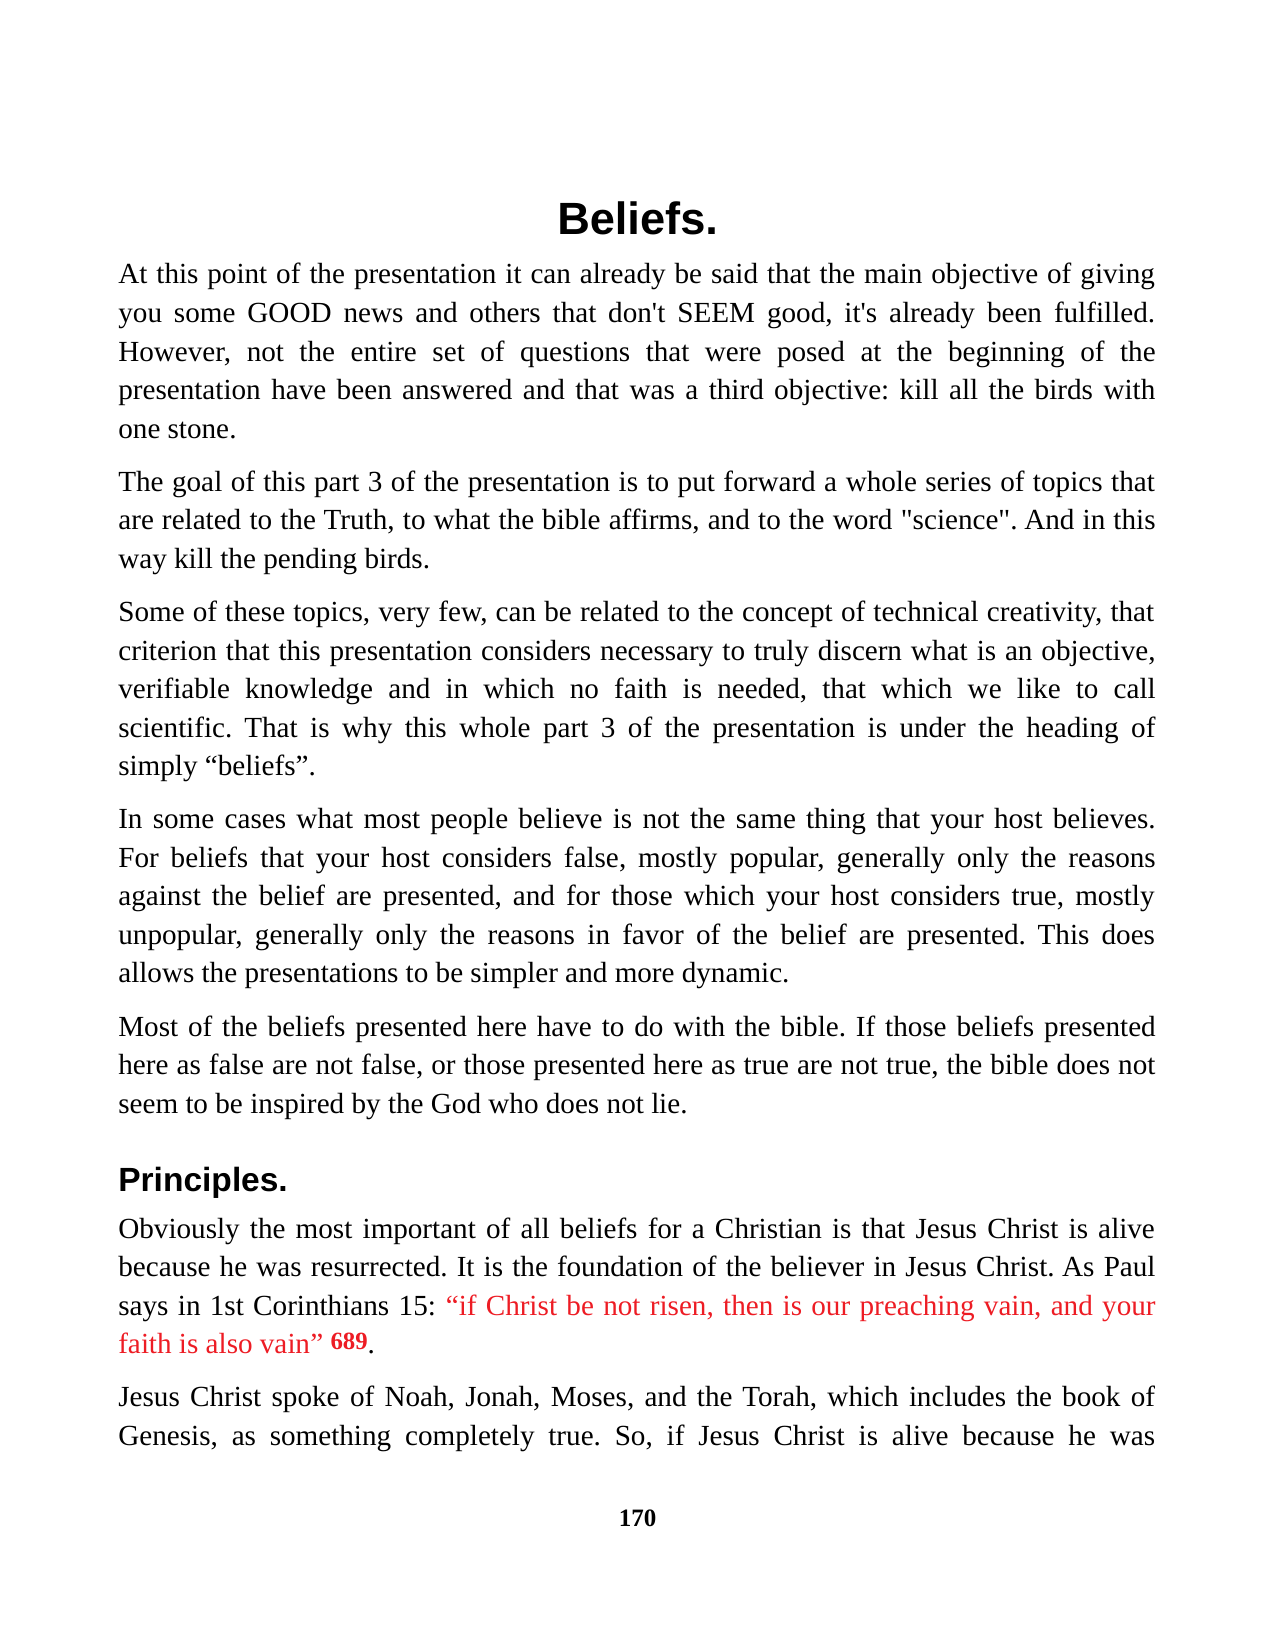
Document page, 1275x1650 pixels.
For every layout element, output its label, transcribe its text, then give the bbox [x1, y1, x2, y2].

text Jesus Christ spoke of Noah, Jonah, Moses, and the Torah, which includes the book of Genesis, as something completely true. So, if Jesus Christ is alive because he was [118, 1379, 1157, 1452]
text At this point of the presentation it can already be said that the main objective of giving you some GOOD news and others that don't SEEM good, it's already been fulfilled. However, not the entire set of questions that were posed at the beginning of the presentation have been answered and that was a third objective: kill all the birds with one stone. [118, 257, 1157, 444]
subtitle Beliefs. [118, 192, 1157, 244]
text Obviously the most important of all beliefs for a Christian is that Jesus Christ is alive because he was resurrected. It is the foundation of the believer in Jesus Christ. As Paul says in 1st Corinthians 15: “if Christ be not risen, then is our preaching vain, and your faith is also vain” . [118, 1211, 1157, 1360]
text The goal of this part 3 of the presentation is to put forward a whole series of topics that are related to the Truth, to what the bible affirms, and to the word "science". And in this way kill the pending birds. [118, 464, 1157, 574]
text In some cases what most people believe is not the same thing that your host believes. For beliefs that your host considers false, mostly popular, generally only the reasons against the belief are presented, and for those which your host considers true, mostly unpopular, generally only the reasons in favor of the belief are presented. This does allows the presentations to be simpler and more dynamic. [118, 801, 1157, 989]
text Some of these topics, very few, can be related to the concept of technical creativity, that criterion that this presentation considers necessary to truly discern what is an objective, verifiable knowledge and in which no faith is needed, that which we like to call scientific. That is why this whole part 3 of the presentation is under the heading of simply “beliefs”. [118, 594, 1157, 782]
text Most of the beliefs presented here have to do with the bible. If those beliefs presented here as false are not false, or those presented here as true are not true, the bible does not seem to be inspired by the God who does not lie. [118, 1009, 1157, 1119]
subtitle Principles. [118, 1160, 1157, 1198]
